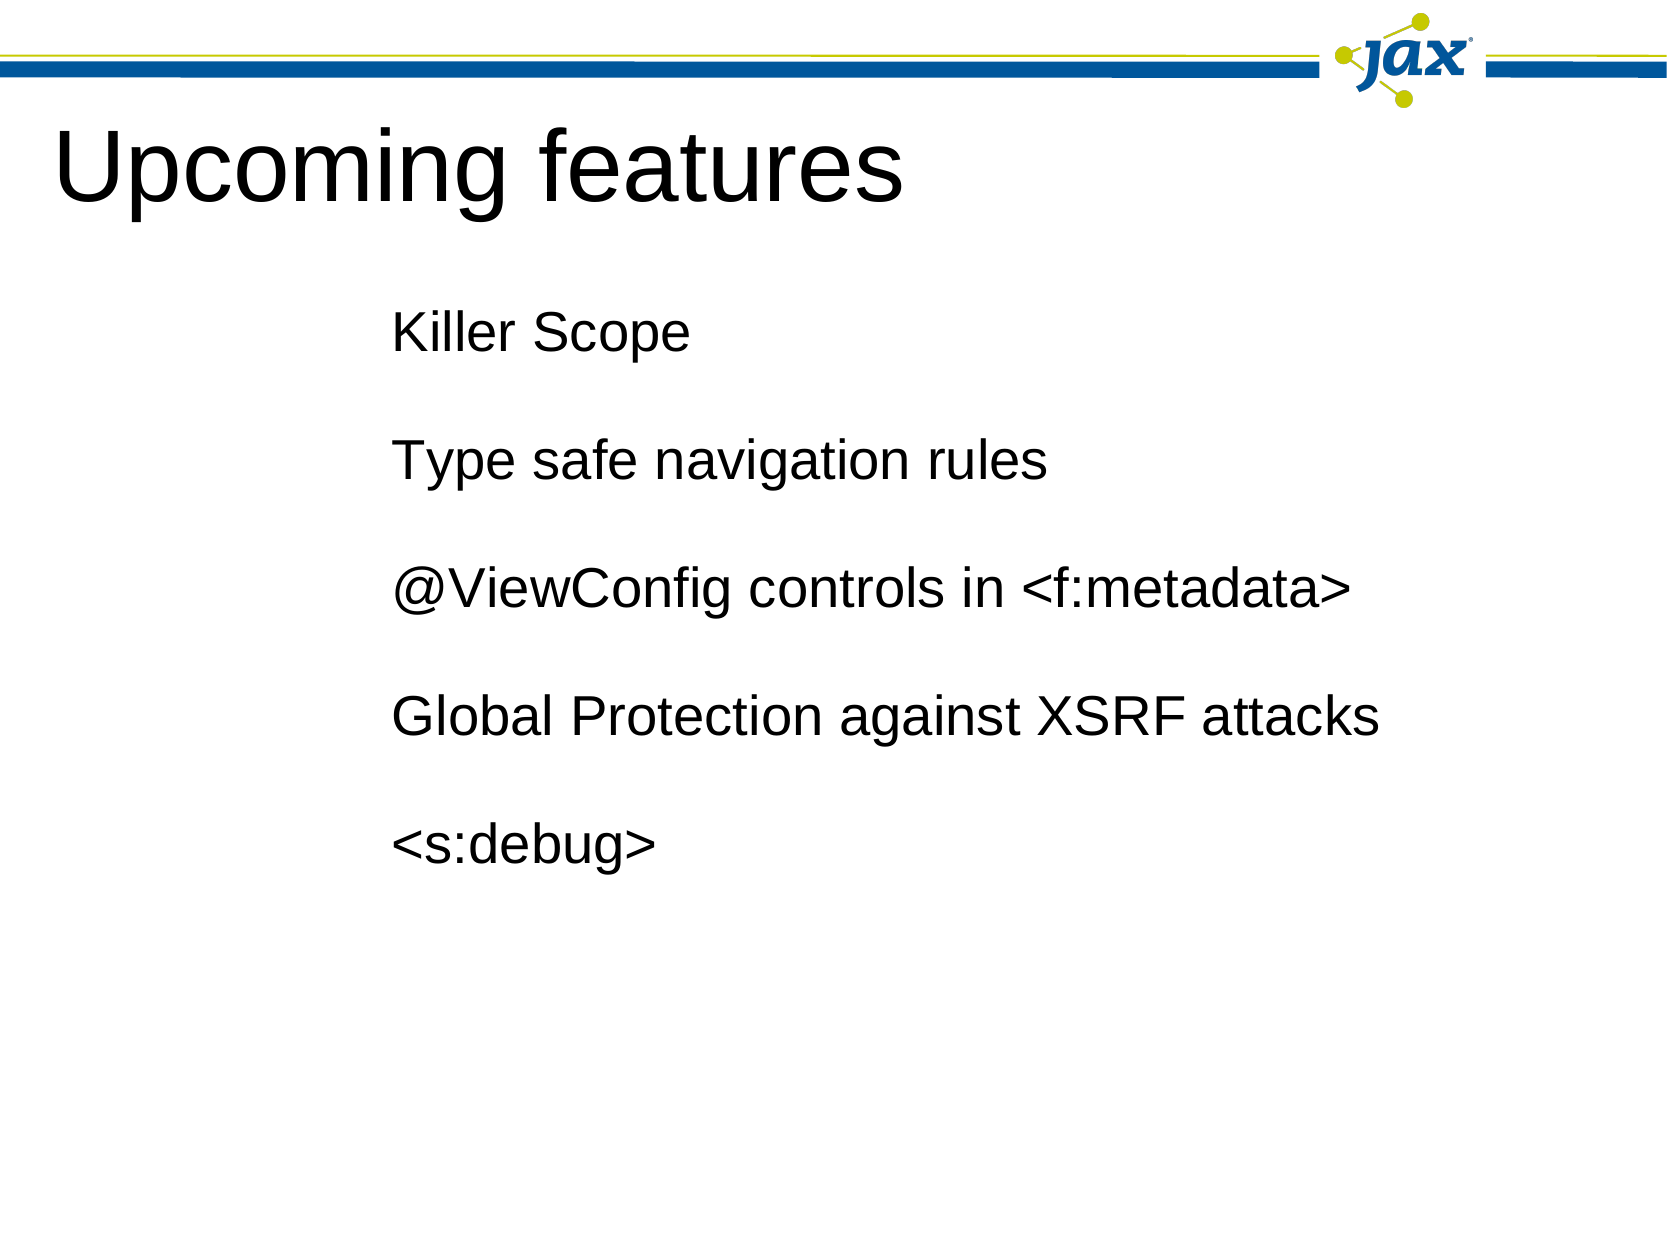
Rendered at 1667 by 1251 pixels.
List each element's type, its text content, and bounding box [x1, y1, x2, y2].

list Killer Scope Type safe navigation rules @ViewConfig controls in <f:metadata> Global Protection against XSRF attacks <s:debug> [37, 300, 1613, 1126]
title Upcoming features [37, 91, 1651, 230]
picture [1335, 13, 1473, 91]
